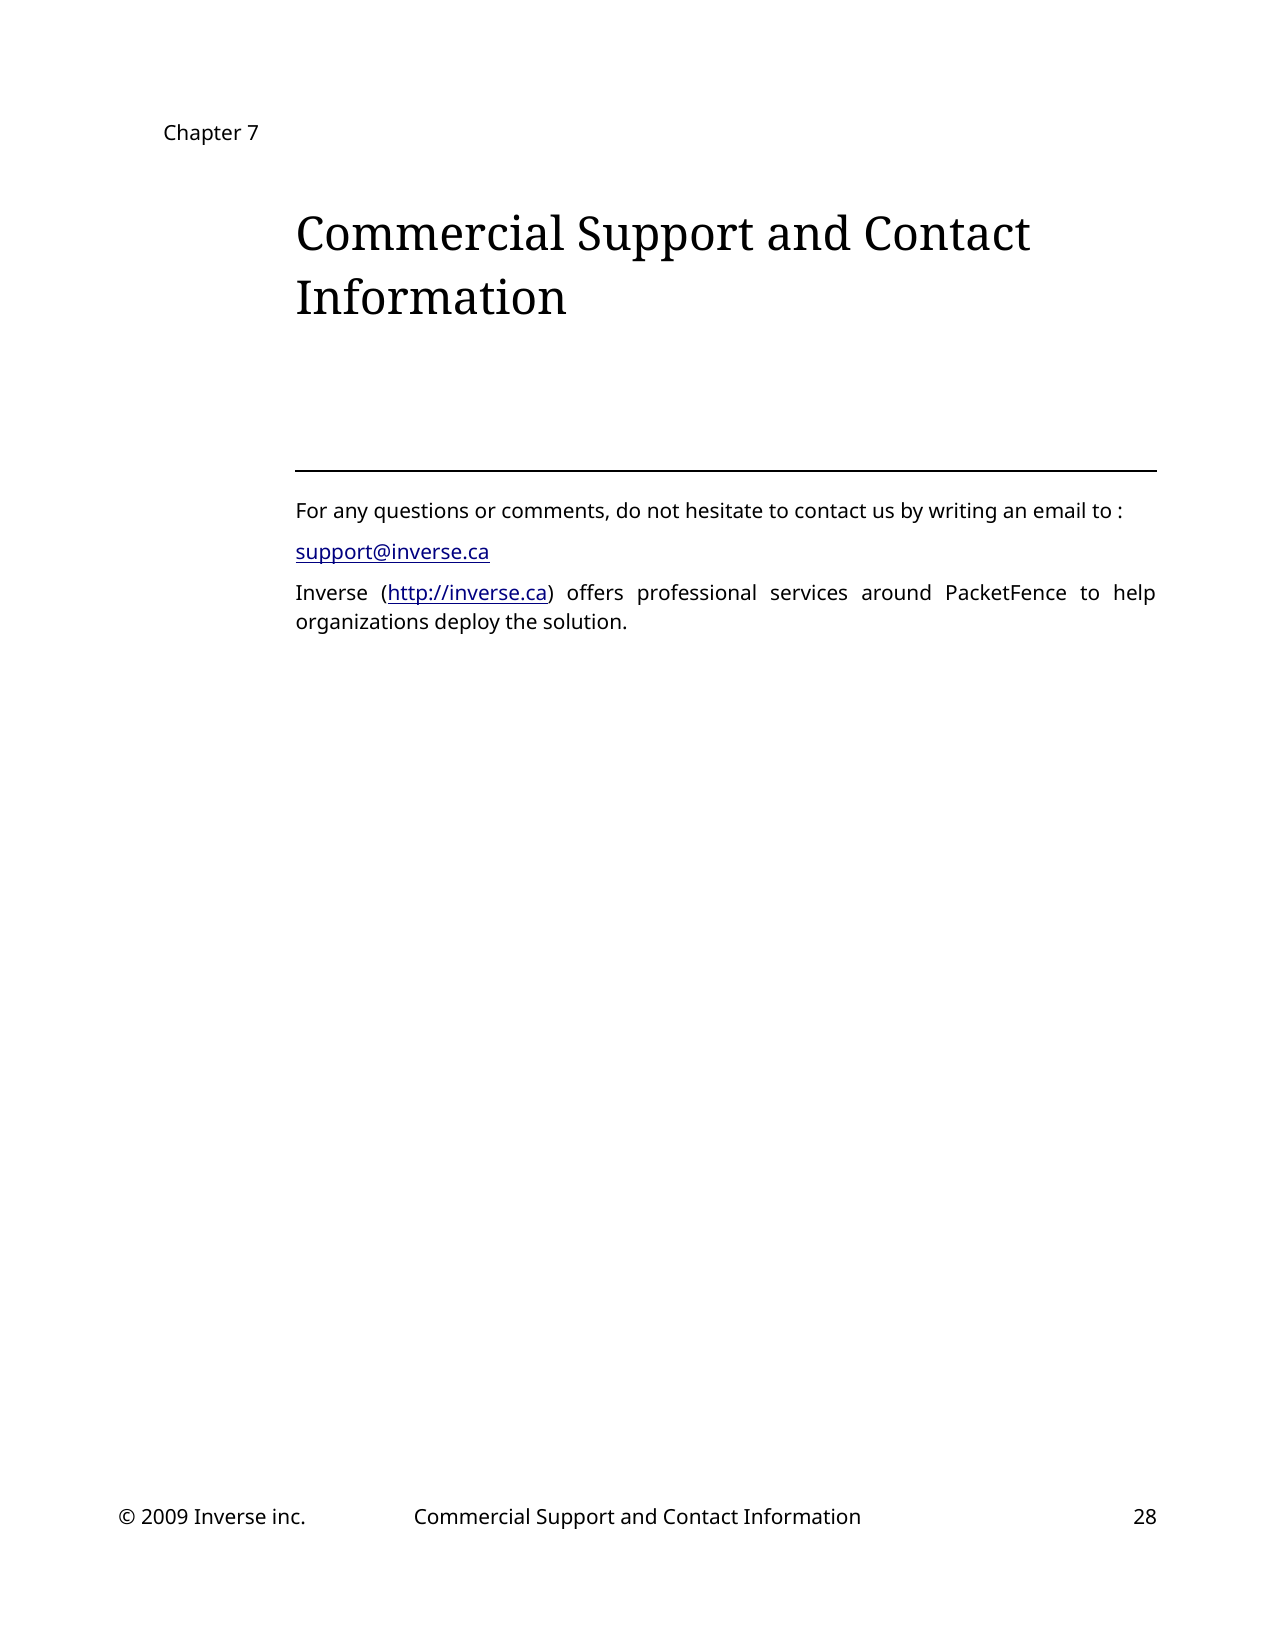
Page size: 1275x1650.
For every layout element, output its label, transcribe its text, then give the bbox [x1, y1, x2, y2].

subtitle Commercial Support and Contact Information [295, 201, 1157, 470]
text Inverse (http://inverse.ca) offers professional services around PacketFence to help organizations deploy the solution. [295, 578, 1157, 635]
text support@inverse.ca [295, 537, 1157, 566]
text For any questions or comments, do not hesitate to contact us by writing an email to : [295, 497, 1157, 525]
